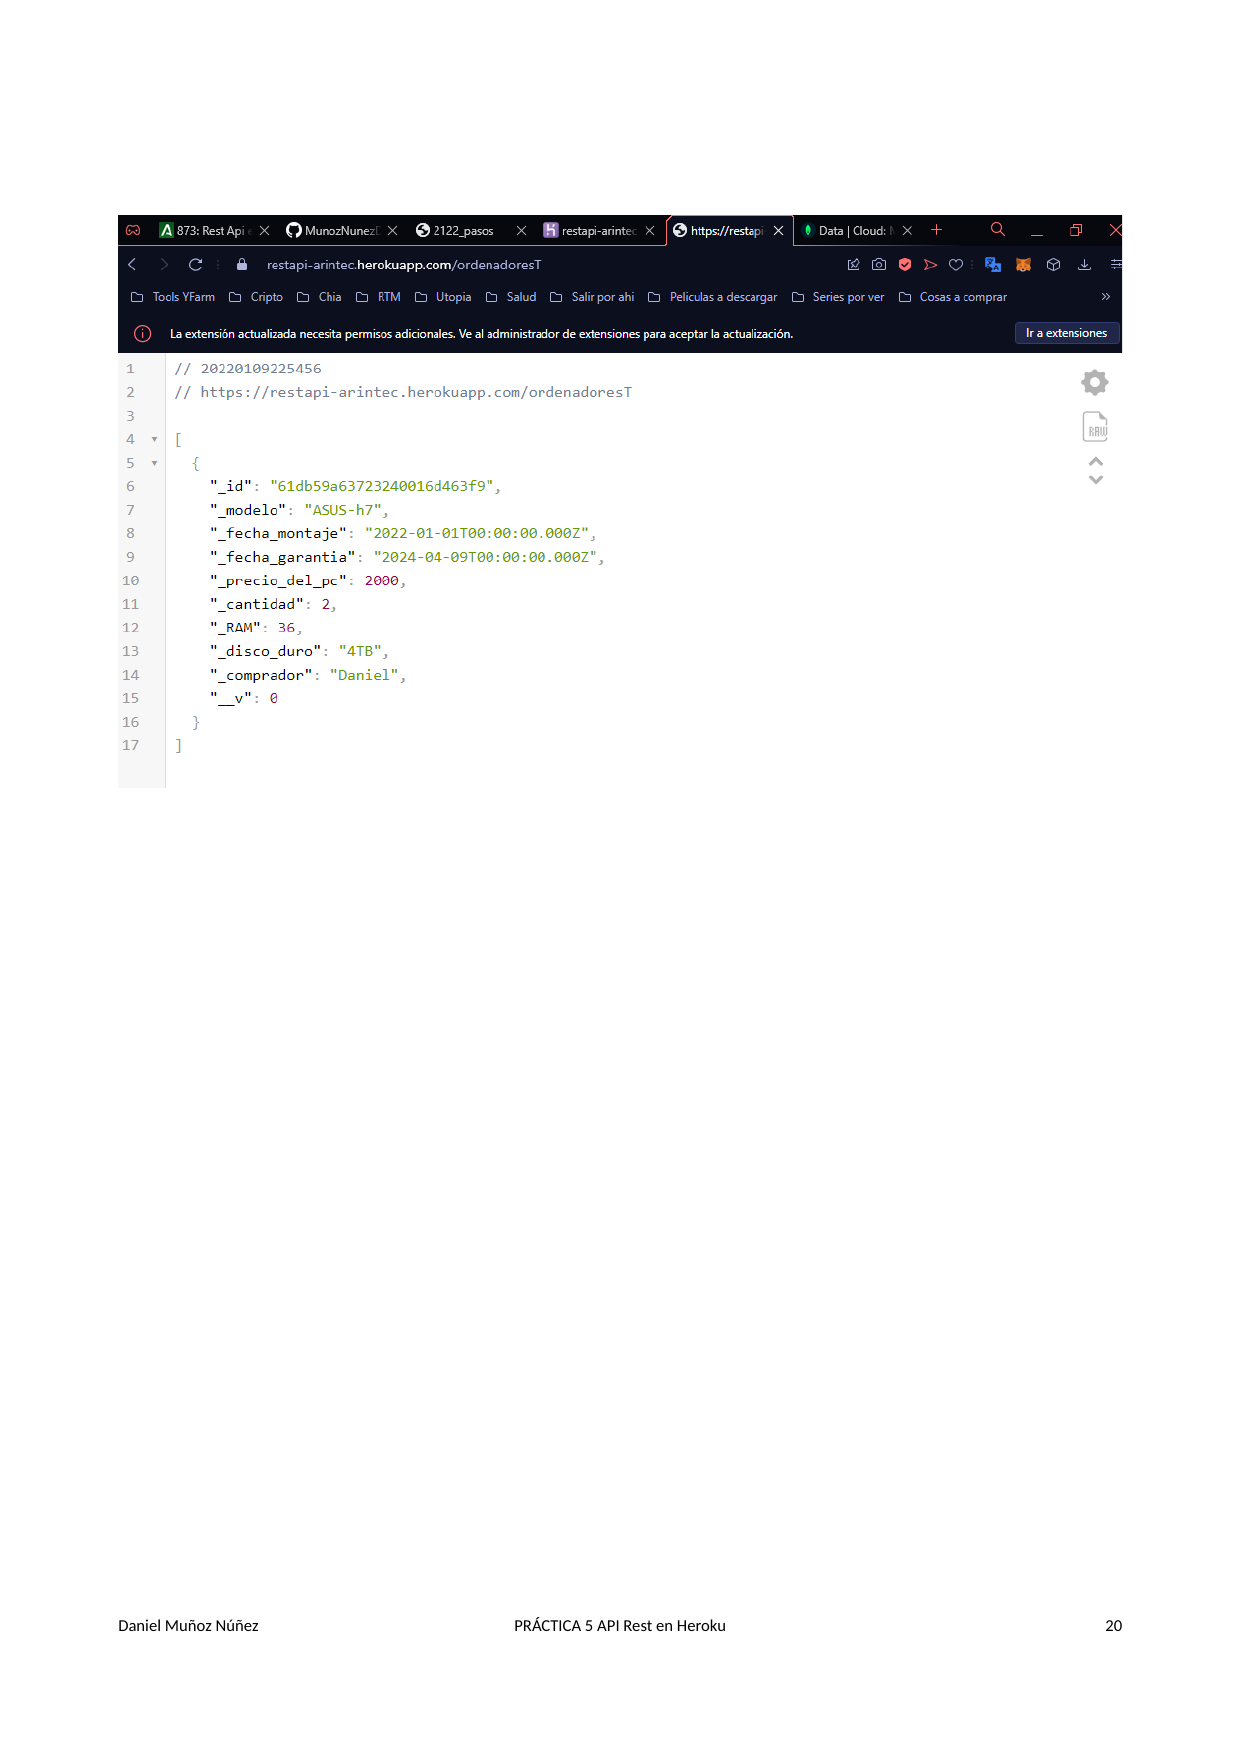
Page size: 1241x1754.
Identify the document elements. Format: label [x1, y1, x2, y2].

picture [118, 215, 1123, 788]
